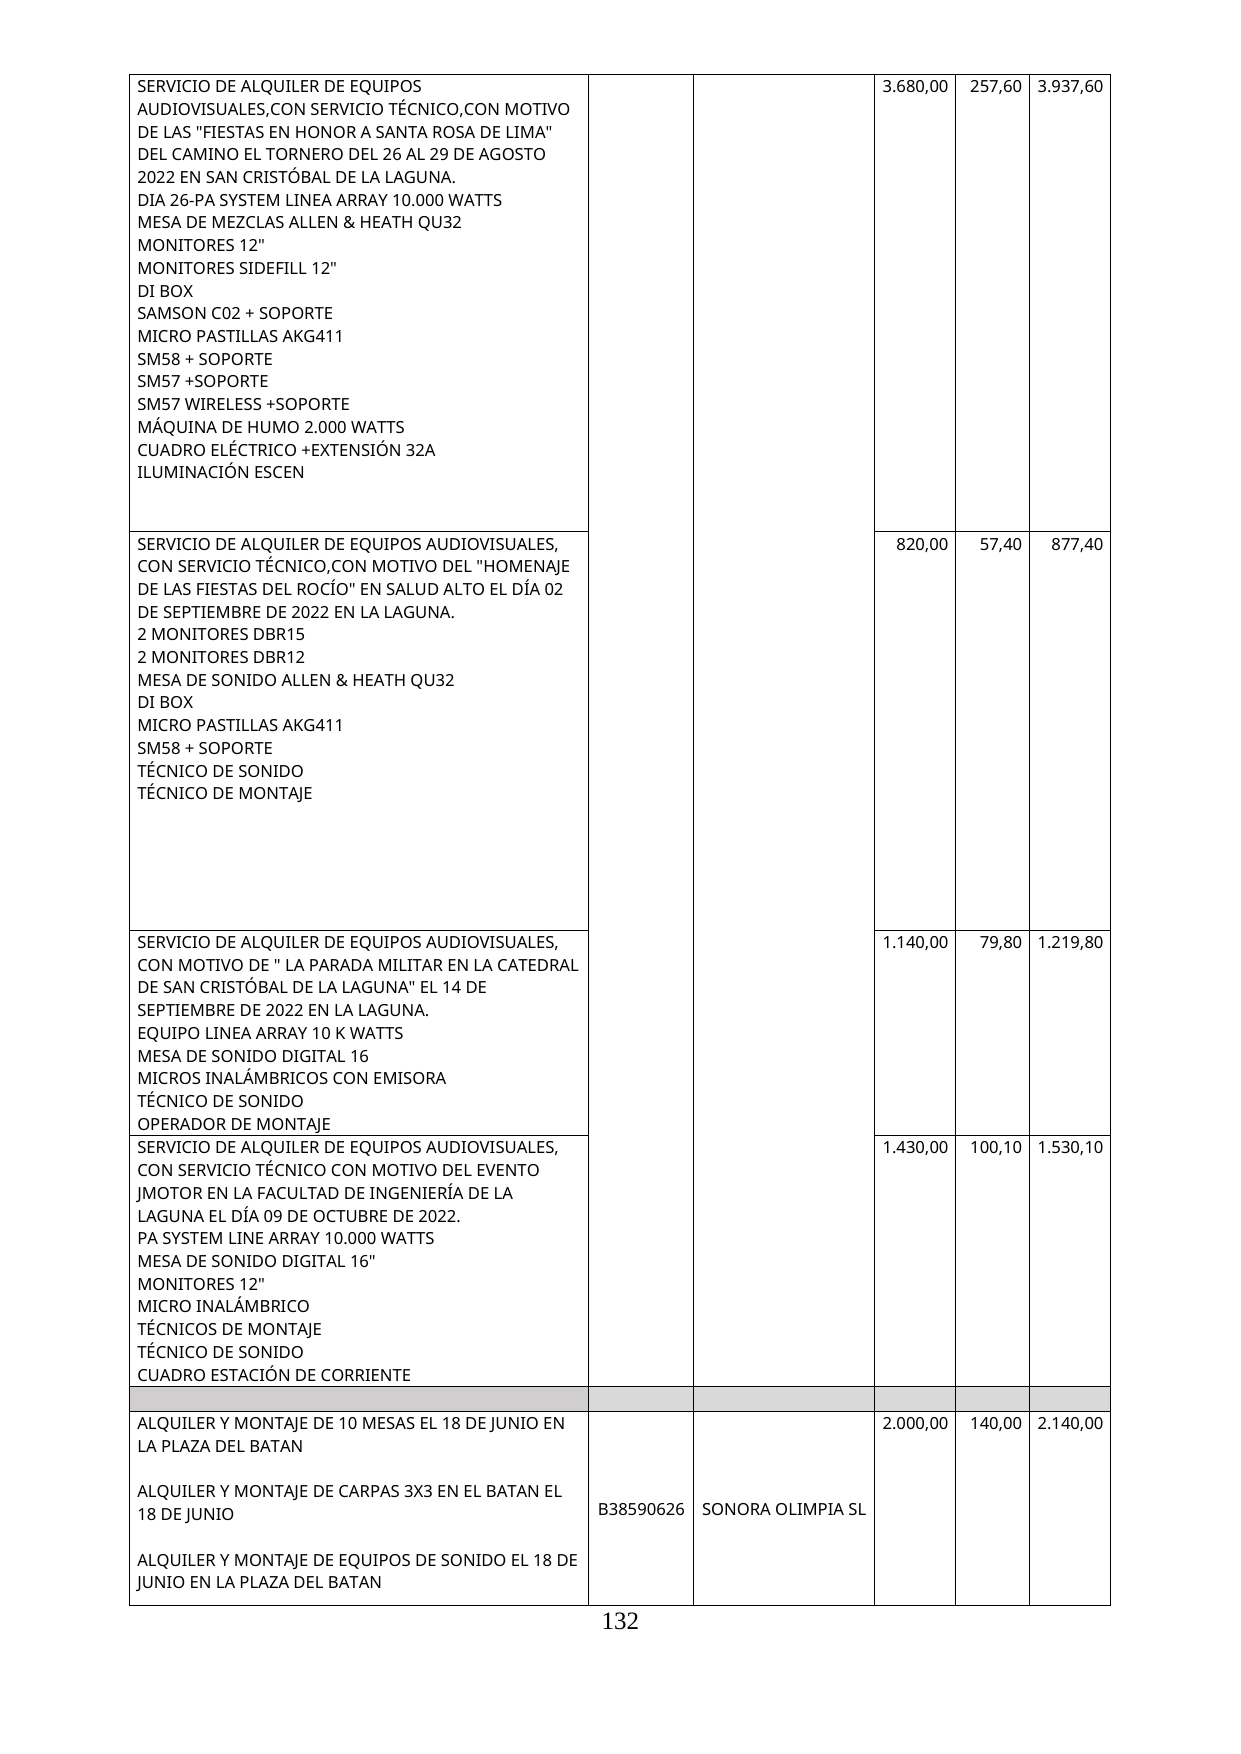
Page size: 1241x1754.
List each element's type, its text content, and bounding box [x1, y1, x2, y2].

table_cell 100,10 [956, 1136, 1029, 1386]
table_cell SERVICIO DE ALQUILER DE EQUIPOS AUDIOVISUALES, CON SERVICIO TÉCNICO,CON MOTIVO DEL "HOMENAJE DE LAS FIESTAS DEL ROCÍO" EN SALUD ALTO EL DÍA 02 DE SEPTIEMBRE DE 2022 EN LA LAGUNA. 2 MONITORES DBR15 2 MONITORES DBR12 MESA DE SONIDO ALLEN & HEATH QU32 DI BOX MICRO PASTILLAS AKG411 SM58 + SOPORTE TÉCNICO DE SONIDO TÉCNICO DE MONTAJE [130, 532, 588, 929]
table_cell [956, 1387, 1029, 1411]
table_cell 3.937,60 [1030, 75, 1110, 531]
table_cell 820,00 [875, 532, 955, 929]
table_cell 1.140,00 [875, 931, 955, 1135]
table_cell [130, 1387, 588, 1411]
table_cell SERVICIO DE ALQUILER DE EQUIPOS AUDIOVISUALES, CON MOTIVO DE " LA PARADA MILITAR EN LA CATEDRAL DE SAN CRISTÓBAL DE LA LAGUNA" EL 14 DE SEPTIEMBRE DE 2022 EN LA LAGUNA. EQUIPO LINEA ARRAY 10 K WATTS MESA DE SONIDO DIGITAL 16 MICROS INALÁMBRICOS CON EMISORA TÉCNICO DE SONIDO OPERADOR DE MONTAJE [130, 931, 588, 1135]
table_cell B38590626 [589, 1412, 693, 1605]
table_cell 1.530,10 [1030, 1136, 1110, 1386]
table_cell 57,40 [956, 532, 1029, 929]
table_cell ALQUILER Y MONTAJE DE 10 MESAS EL 18 DE JUNIO EN LA PLAZA DEL BATAN ALQUILER Y MONTAJE DE CARPAS 3X3 EN EL BATAN EL 18 DE JUNIO ALQUILER Y MONTAJE DE EQUIPOS DE SONIDO EL 18 DE JUNIO EN LA PLAZA DEL BATAN [130, 1412, 588, 1605]
table_cell [875, 1387, 955, 1411]
table_cell 1.430,00 [875, 1136, 955, 1386]
table_cell SONORA OLIMPIA SL [694, 1412, 874, 1605]
table_cell 140,00 [956, 1412, 1029, 1605]
table_cell 79,80 [956, 931, 1029, 1135]
table_cell [589, 1387, 693, 1411]
table_cell 257,60 [956, 75, 1029, 531]
table_cell 1.219,80 [1030, 931, 1110, 1135]
table_cell 3.680,00 [875, 75, 955, 531]
table_cell 2.000,00 [875, 1412, 955, 1605]
table_cell [694, 1387, 874, 1411]
table_cell SERVICIO DE ALQUILER DE EQUIPOS AUDIOVISUALES,CON SERVICIO TÉCNICO,CON MOTIVO DE LAS "FIESTAS EN HONOR A SANTA ROSA DE LIMA" DEL CAMINO EL TORNERO DEL 26 AL 29 DE AGOSTO 2022 EN SAN CRISTÓBAL DE LA LAGUNA. DIA 26-PA SYSTEM LINEA ARRAY 10.000 WATTS MESA DE MEZCLAS ALLEN & HEATH QU32 MONITORES 12" MONITORES SIDEFILL 12" DI BOX SAMSON C02 + SOPORTE MICRO PASTILLAS AKG411 SM58 + SOPORTE SM57 +SOPORTE SM57 WIRELESS +SOPORTE MÁQUINA DE HUMO 2.000 WATTS CUADRO ELÉCTRICO +EXTENSIÓN 32A ILUMINACIÓN ESCEN [130, 75, 588, 531]
table_cell SERVICIO DE ALQUILER DE EQUIPOS AUDIOVISUALES, CON SERVICIO TÉCNICO CON MOTIVO DEL EVENTO JMOTOR EN LA FACULTAD DE INGENIERÍA DE LA LAGUNA EL DÍA 09 DE OCTUBRE DE 2022. PA SYSTEM LINE ARRAY 10.000 WATTS MESA DE SONIDO DIGITAL 16" MONITORES 12" MICRO INALÁMBRICO TÉCNICOS DE MONTAJE TÉCNICO DE SONIDO CUADRO ESTACIÓN DE CORRIENTE [130, 1136, 588, 1386]
table_cell 877,40 [1030, 532, 1110, 929]
table_cell [1030, 1387, 1110, 1411]
table_cell [589, 75, 693, 1386]
table_cell [694, 75, 874, 1386]
table_cell 2.140,00 [1030, 1412, 1110, 1605]
